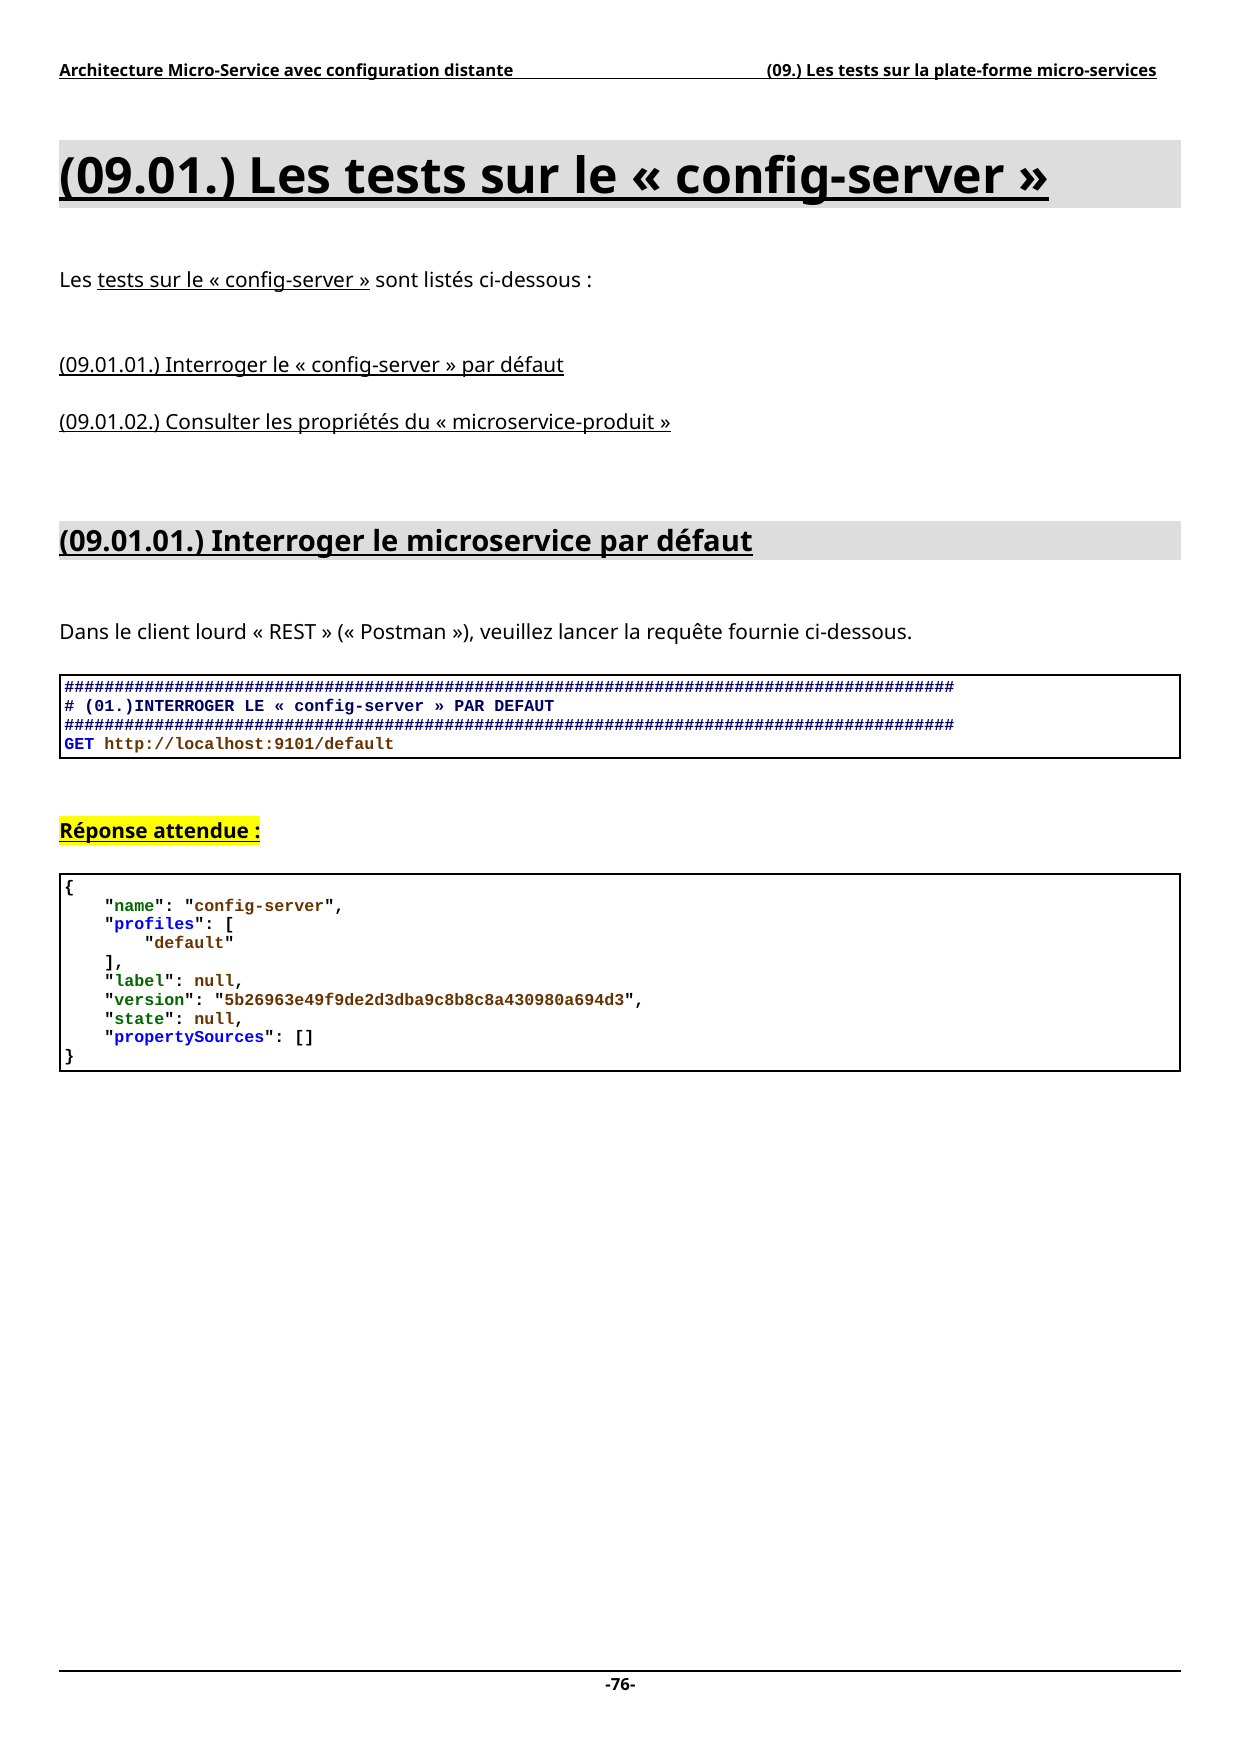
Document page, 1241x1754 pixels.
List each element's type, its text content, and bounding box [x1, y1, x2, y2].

text (09.01.02.) Consulter les propriétés du « microservice-produit » [59, 407, 1181, 435]
text Dans le client lourd « REST » (« Postman »), veuillez lancer la requête fournie ci-dessous. [59, 617, 1181, 646]
text (09.01.) Les tests sur le « config-server » [59, 140, 1181, 208]
text ######################################################################################### [61, 676, 1179, 693]
text ######################################################################################### [61, 712, 1179, 731]
text (09.01.01.) Interroger le « config-server » par défaut [59, 350, 1181, 378]
text (09.01.01.) Interroger le microservice par défaut [59, 521, 1181, 560]
text Réponse attendue : [59, 816, 1181, 845]
text GET http://localhost:9101/default [61, 731, 1179, 757]
text # (01.)INTERROGER LE « config-server » PAR DEFAUT [61, 693, 1179, 712]
text Les tests sur le « config-server » sont listés ci-dessous : [59, 265, 1181, 293]
text { "name": "config-server", "profiles": [ "default" ], "label": null, "version": "5b26963e49f9de2d3dba9c8b8c8a430980a694d3", "state": null, "propertySources": [] } [61, 875, 1179, 1070]
